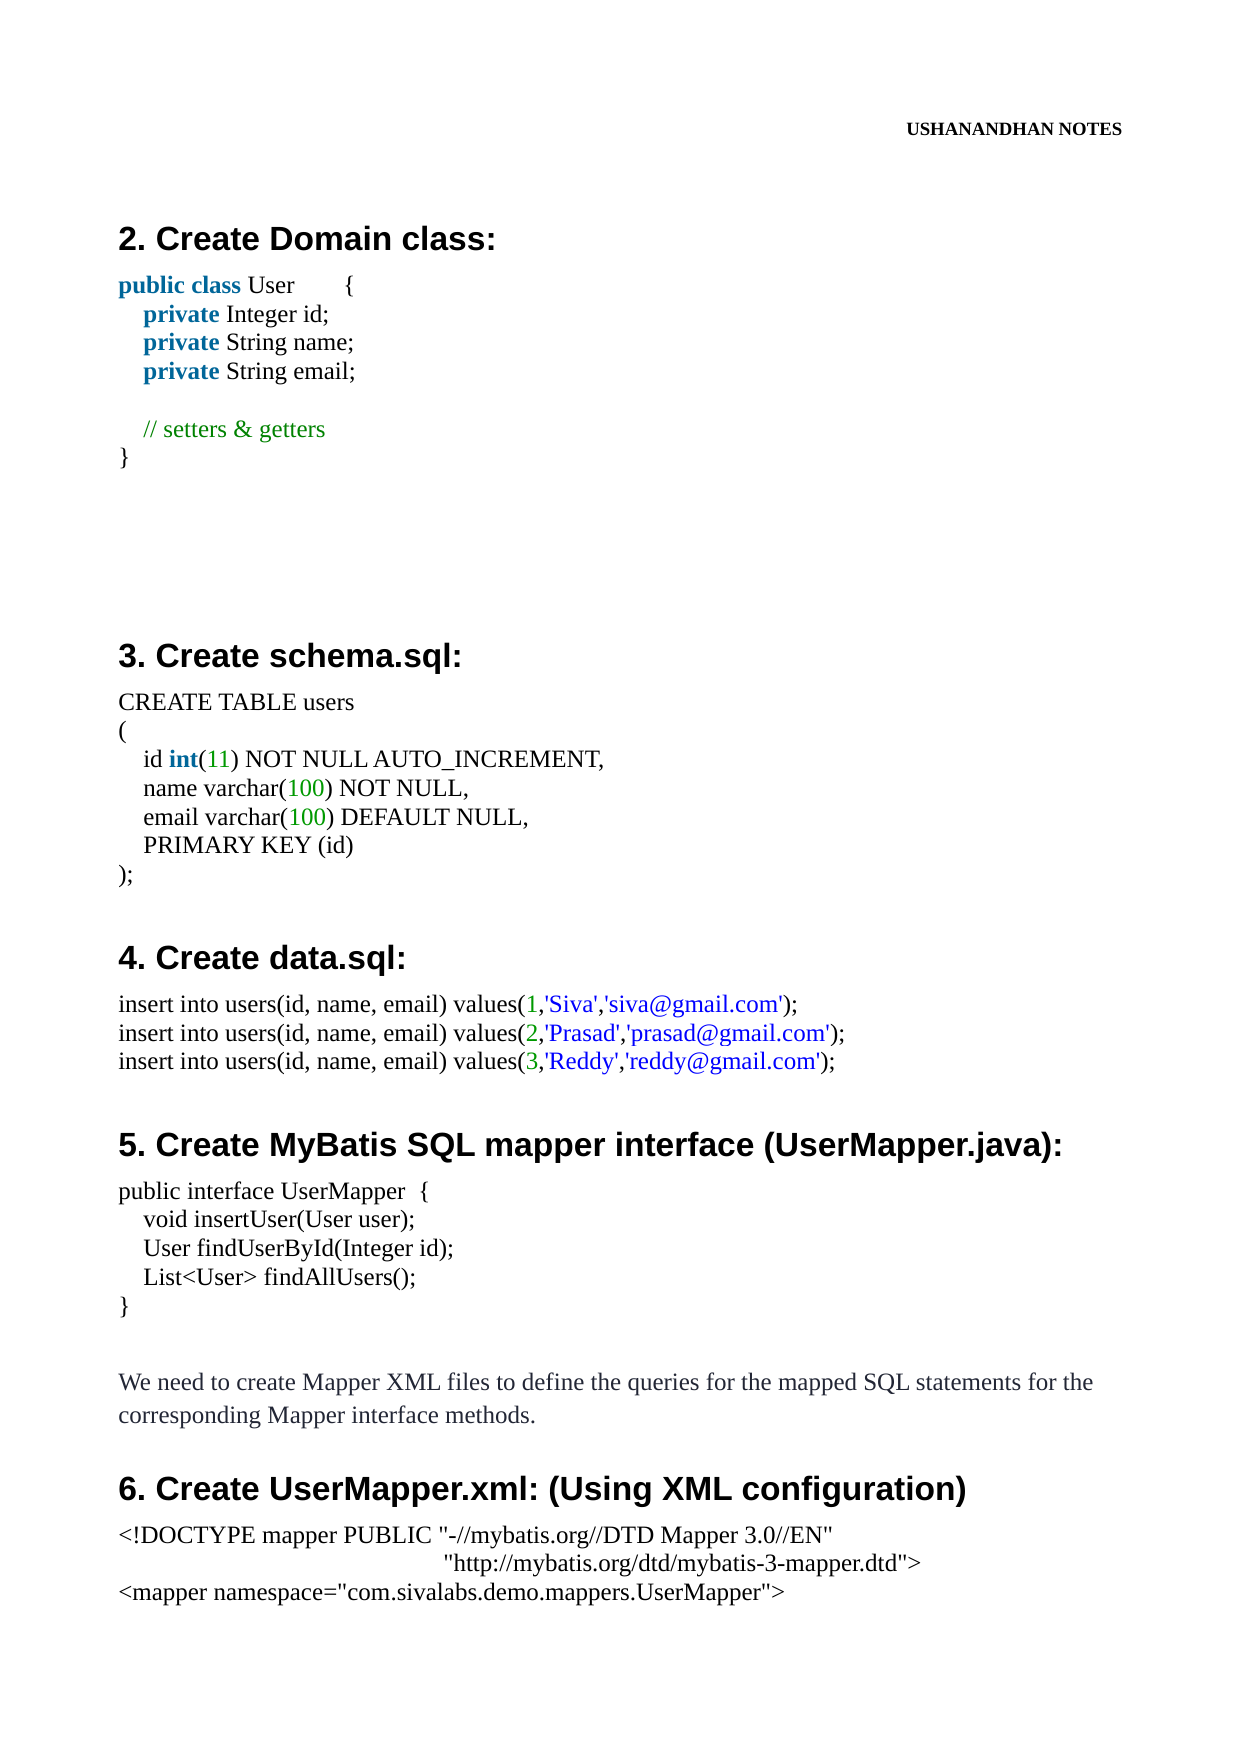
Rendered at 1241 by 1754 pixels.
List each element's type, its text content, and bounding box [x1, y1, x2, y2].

text private String email; [118, 356, 1122, 385]
text ); [118, 859, 1122, 888]
text insert into users(id, name, email) values(3,'Reddy','reddy@gmail.com'); [118, 1046, 1122, 1075]
text } [118, 1291, 1122, 1319]
text public interface UserMapper { [118, 1176, 1122, 1204]
text } [118, 442, 1122, 471]
text "http://mybatis.org/dtd/mybatis-3-mapper.dtd"> [118, 1548, 1122, 1577]
subtitle 5. Create MyBatis SQL mapper interface (UserMapper.java): [118, 1125, 1122, 1163]
text CREATE TABLE users [118, 687, 1122, 716]
text List<User> findAllUsers(); [118, 1262, 1122, 1291]
text name varchar(100) NOT NULL, [118, 773, 1122, 802]
text PRIMARY KEY (id) [118, 831, 1122, 859]
text ( [118, 716, 1122, 744]
subtitle 4. Create data.sql: [118, 938, 1122, 976]
subtitle 3. Create schema.sql: [118, 636, 1122, 674]
text private String name; [118, 327, 1122, 356]
text id int(11) NOT NULL AUTO_INCREMENT, [118, 744, 1122, 773]
text <!DOCTYPE mapper PUBLIC "-//mybatis.org//DTD Mapper 3.0//EN" [118, 1520, 1122, 1548]
text User findUserById(Integer id); [118, 1233, 1122, 1262]
text <mapper namespace="com.sivalabs.demo.mappers.UserMapper"> [118, 1577, 1122, 1606]
text private Integer id; [118, 299, 1122, 327]
subtitle 6. Create UserMapper.xml: (Using XML configuration) [118, 1469, 1122, 1507]
subtitle 2. Create Domain class: [118, 219, 1122, 257]
text // setters & getters [118, 414, 1122, 442]
text insert into users(id, name, email) values(2,'Prasad','prasad@gmail.com'); [118, 1018, 1122, 1046]
text We need to create Mapper XML files to define the queries for the mapped SQL statements for the corresponding Mapper interface methods. [118, 1367, 1122, 1429]
text public class User { [118, 270, 1122, 299]
text insert into users(id, name, email) values(1,'Siva','siva@gmail.com'); [118, 989, 1122, 1018]
text email varchar(100) DEFAULT NULL, [118, 802, 1122, 831]
text void insertUser(User user); [118, 1204, 1122, 1233]
